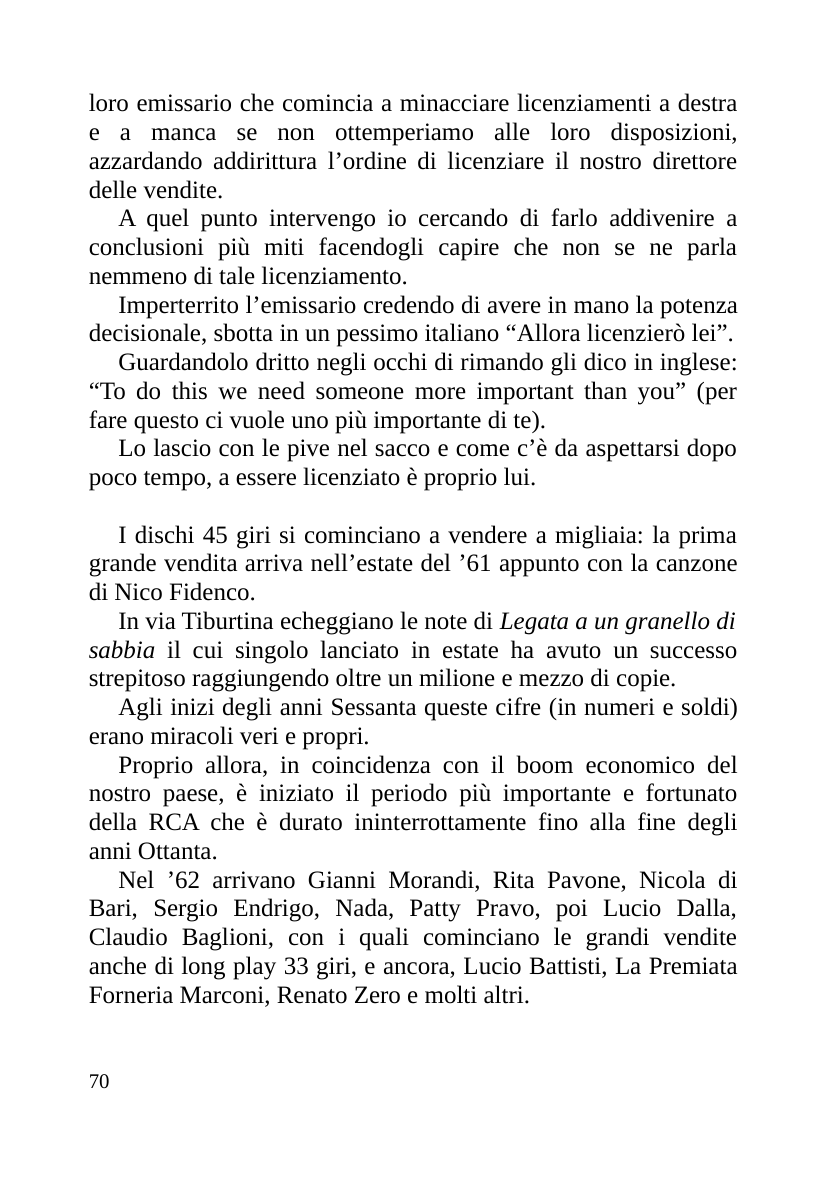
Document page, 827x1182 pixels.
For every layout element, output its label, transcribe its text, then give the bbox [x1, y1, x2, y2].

text Imperterrito l’emissario credendo di avere in mano la potenza decisionale, sbotta in un pessimo italiano “Allora licenzierò lei”. [88, 290, 738, 347]
text Guardandolo dritto negli occhi di rimando gli dico in inglese: “To do this we need someone more important than you” (per fare questo ci vuole uno più importante di te). [88, 347, 738, 433]
text In via Tiburtina echeggiano le note di Legata a un granello di sabbia il cui singolo lanciato in estate ha avuto un successo strepitoso raggiungendo oltre un milione e mezzo di copie. [88, 606, 738, 692]
text A quel punto intervengo io cercando di farlo addivenire a conclusioni più miti facendogli capire che non se ne parla nemmeno di tale licenziamento. [88, 203, 738, 290]
text loro emissario che comincia a minacciare licenziamenti a destra e a manca se non ottemperiamo alle loro disposizioni, azzardando addirittura l’ordine di licenziare il nostro direttore delle vendite. [88, 88, 738, 203]
text Lo lascio con le pive nel sacco e come c’è da aspettarsi dopo poco tempo, a essere licenziato è proprio lui. [88, 433, 738, 491]
text Proprio allora, in coincidenza con il boom economico del nostro paese, è iniziato il periodo più importante e fortunato della RCA che è durato ininterrottamente fino alla fine degli anni Ottanta. [88, 750, 738, 865]
text I dischi 45 giri si cominciano a vendere a migliaia: la prima grande vendita arriva nell’estate del ’61 appunto con la canzone di Nico Fidenco. [88, 520, 738, 606]
text Agli inizi degli anni Sessanta queste cifre (in numeri e soldi) erano miracoli veri e propri. [88, 692, 738, 750]
text Nel ’62 arrivano Gianni Morandi, Rita Pavone, Nicola di Bari, Sergio Endrigo, Nada, Patty Pravo, poi Lucio Dalla, Claudio Baglioni, con i quali cominciano le grandi vendite anche di long play 33 giri, e ancora, Lucio Battisti, La Premiata Forneria Marconi, Renato Zero e molti altri. [88, 865, 738, 1008]
